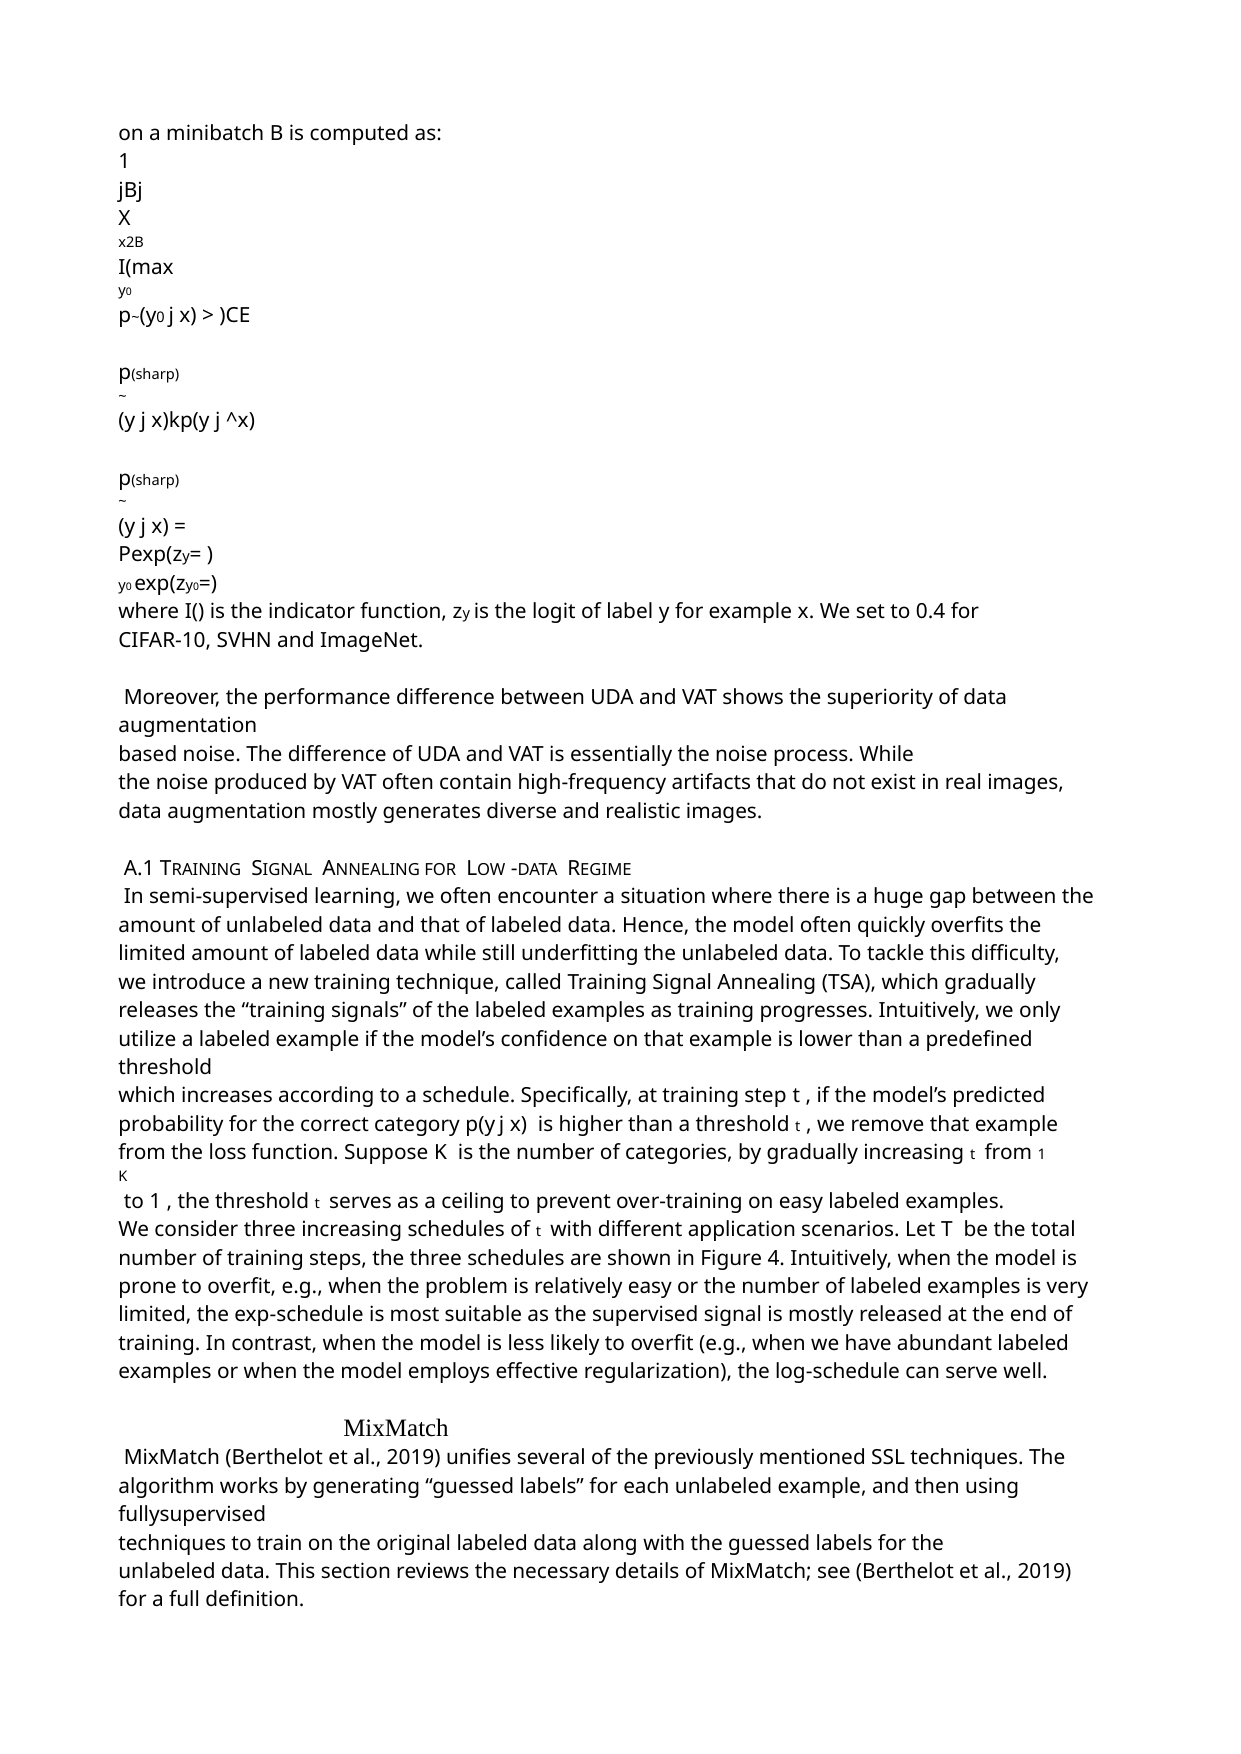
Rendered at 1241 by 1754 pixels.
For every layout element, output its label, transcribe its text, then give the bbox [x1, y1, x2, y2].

text (y j x)kp(y j ^x) [118, 406, 1122, 434]
text We consider three increasing schedules of t with different application scenarios. Let T be the total [118, 1214, 1122, 1243]
text p(sharp) [118, 463, 1122, 491]
text I(max [118, 252, 1122, 280]
text MixMatch [118, 1413, 1122, 1442]
text 1 [118, 147, 1122, 175]
text number of training steps, the three schedules are shown in Figure 4. Intuitively, when the model is [118, 1243, 1122, 1271]
text MixMatch (Berthelot et al., 2019) unifies several of the previously mentioned SSL techniques. The [118, 1442, 1122, 1471]
text on a minibatch B is computed as: [118, 118, 1122, 147]
text based noise. The difference of UDA and VAT is essentially the noise process. While [118, 739, 1122, 767]
text for a full definition. [118, 1584, 1122, 1613]
text where I() is the indicator function, zy is the logit of label y for example x. We set to 0.4 for [118, 596, 1122, 625]
text X [118, 203, 1122, 232]
text the noise produced by VAT often contain high-frequency artifacts that do not exist in real images, [118, 767, 1122, 796]
text training. In contrast, when the model is less likely to overfit (e.g., when we have abundant labeled [118, 1328, 1122, 1356]
text amount of unlabeled data and that of labeled data. Hence, the model often quickly overfits the [118, 910, 1122, 938]
text unlabeled data. This section reviews the necessary details of MixMatch; see (Berthelot et al., 2019) [118, 1556, 1122, 1584]
text examples or when the model employs effective regularization), the log-schedule can serve well. [118, 1356, 1122, 1385]
text which increases according to a schedule. Specifically, at training step t , if the model’s predicted [118, 1081, 1122, 1109]
text to 1 , the threshold t serves as a ceiling to prevent over-training on easy labeled examples. [118, 1186, 1122, 1214]
text (y j x) = [118, 511, 1122, 539]
text ~ [118, 491, 1122, 511]
text we introduce a new training technique, called Training Signal Annealing (TSA), which gradually [118, 967, 1122, 995]
text limited amount of labeled data while still underfitting the unlabeled data. To tackle this difficulty, [118, 938, 1122, 967]
text limited, the exp-schedule is most suitable as the supervised signal is mostly released at the end of [118, 1299, 1122, 1328]
text techniques to train on the original labeled data along with the guessed labels for the [118, 1528, 1122, 1556]
text utilize a labeled example if the model’s confidence on that example is lower than a predefined threshold [118, 1024, 1122, 1081]
text Pexp(zy= ) [118, 539, 1122, 568]
text x2B [118, 232, 1122, 252]
text from the loss function. Suppose K is the number of categories, by gradually increasing t from 1 [118, 1137, 1122, 1166]
text p(sharp) [118, 357, 1122, 386]
text K [118, 1166, 1122, 1186]
text CIFAR-10, SVHN and ImageNet. [118, 625, 1122, 653]
text In semi-supervised learning, we often encounter a situation where there is a huge gap between the [118, 881, 1122, 910]
text p~(y0 j x) > )CE [118, 300, 1122, 328]
text y0 [118, 280, 1122, 300]
text data augmentation mostly generates diverse and realistic images. [118, 796, 1122, 824]
text prone to overfit, e.g., when the problem is relatively easy or the number of labeled examples is very [118, 1271, 1122, 1299]
text y0 exp(zy0=) [118, 568, 1122, 596]
text probability for the correct category p(y j x) is higher than a threshold t , we remove that example [118, 1109, 1122, 1137]
text ~ [118, 386, 1122, 406]
text Moreover, the performance difference between UDA and VAT shows the superiority of data augmentation [118, 682, 1122, 739]
text A.1 TRAINING SIGNAL ANNEALING FOR LOW -DATA REGIME [118, 853, 1122, 881]
text releases the “training signals” of the labeled examples as training progresses. Intuitively, we only [118, 995, 1122, 1024]
text jBj [118, 175, 1122, 203]
text algorithm works by generating “guessed labels” for each unlabeled example, and then using fullysupervised [118, 1471, 1122, 1528]
